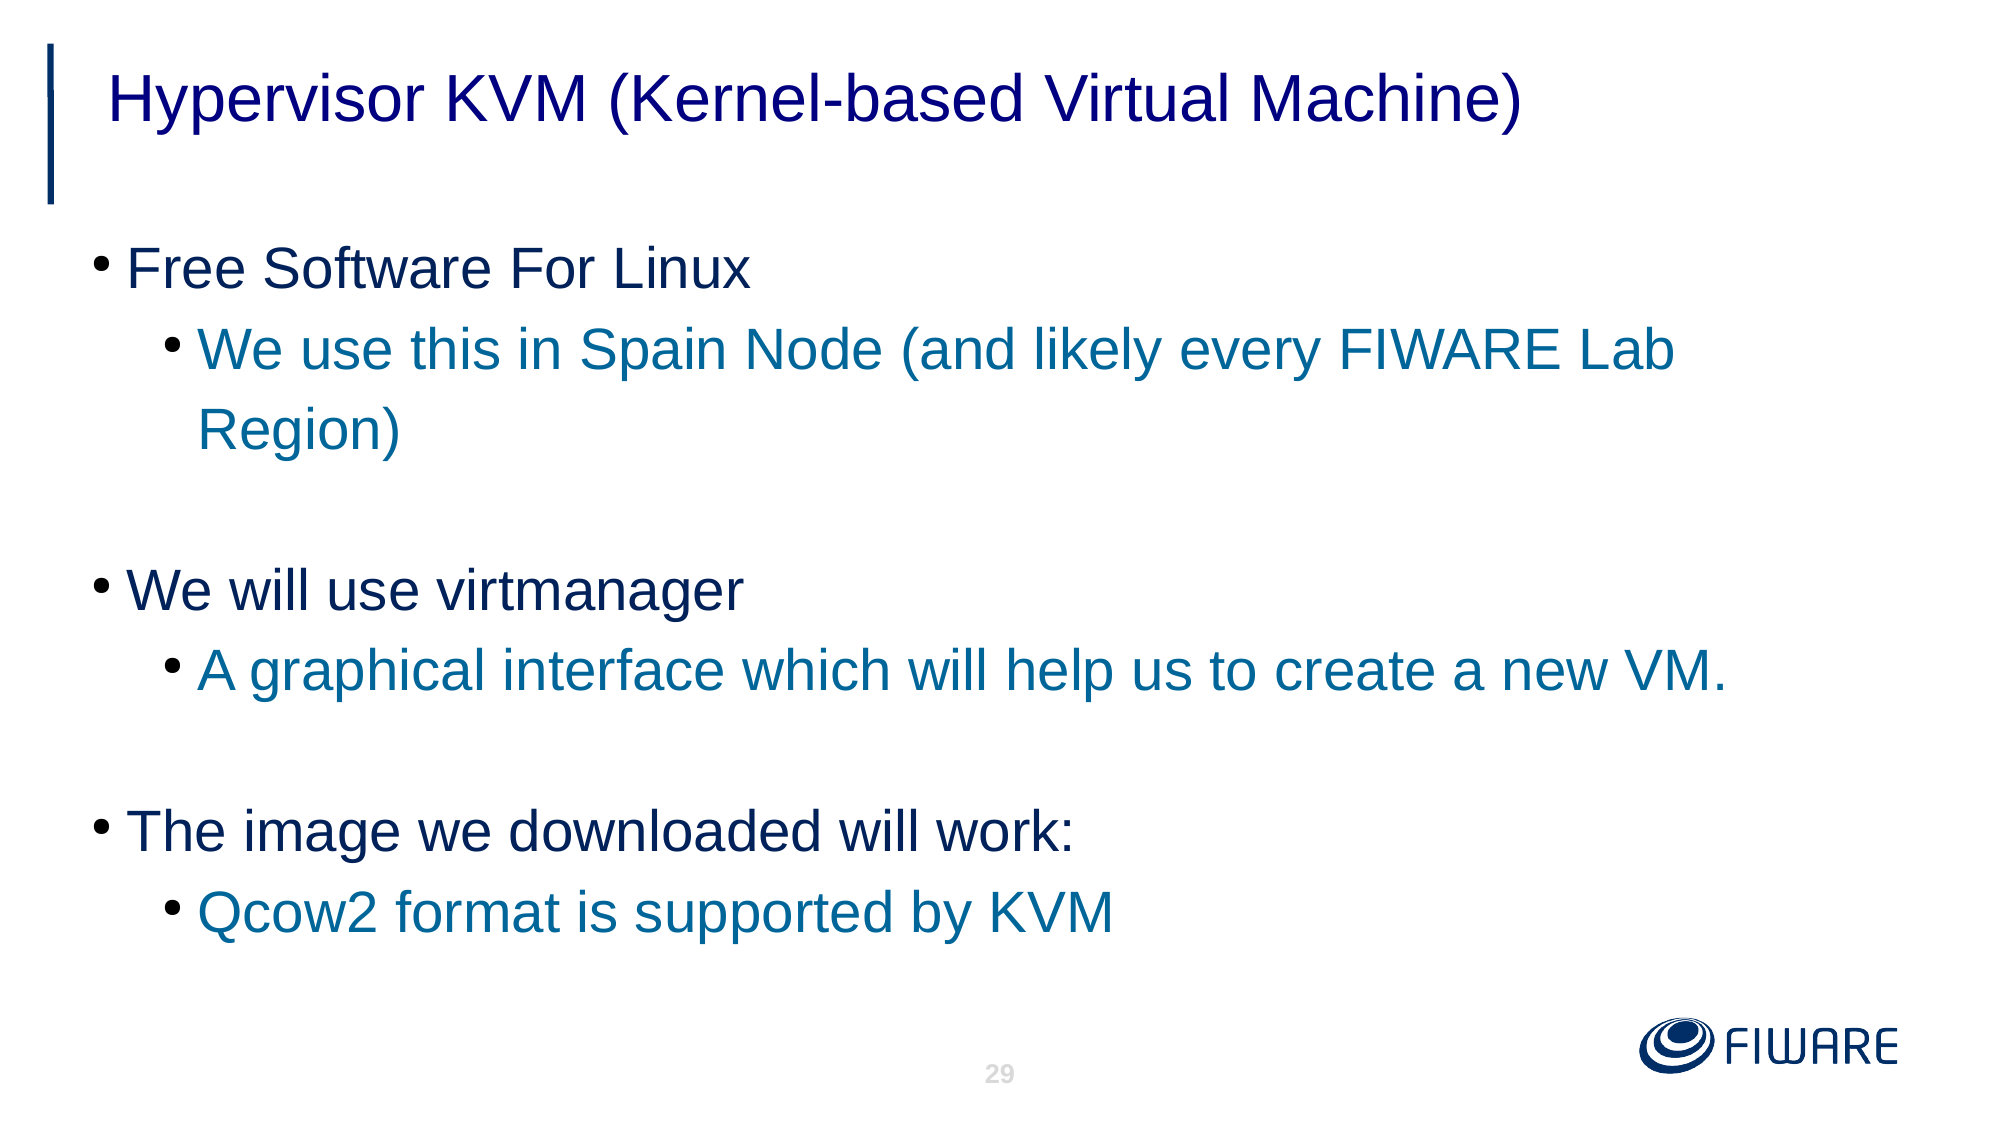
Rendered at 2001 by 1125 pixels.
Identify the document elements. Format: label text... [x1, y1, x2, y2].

title Hypervisor KVM (Kernel-based Virtual Machine) [92, 47, 1704, 250]
picture [1635, 1012, 1905, 1077]
text_box Free Software For Linux We use this in Spain Node (and likely every FIWARE Lab Region) We will use virtmanager A graphical interface which will help us to create a new VM. The image we downloaded will work: Qcow2 format is supported by KVM [76, 212, 1902, 952]
slide_number [887, 1042, 1113, 1103]
